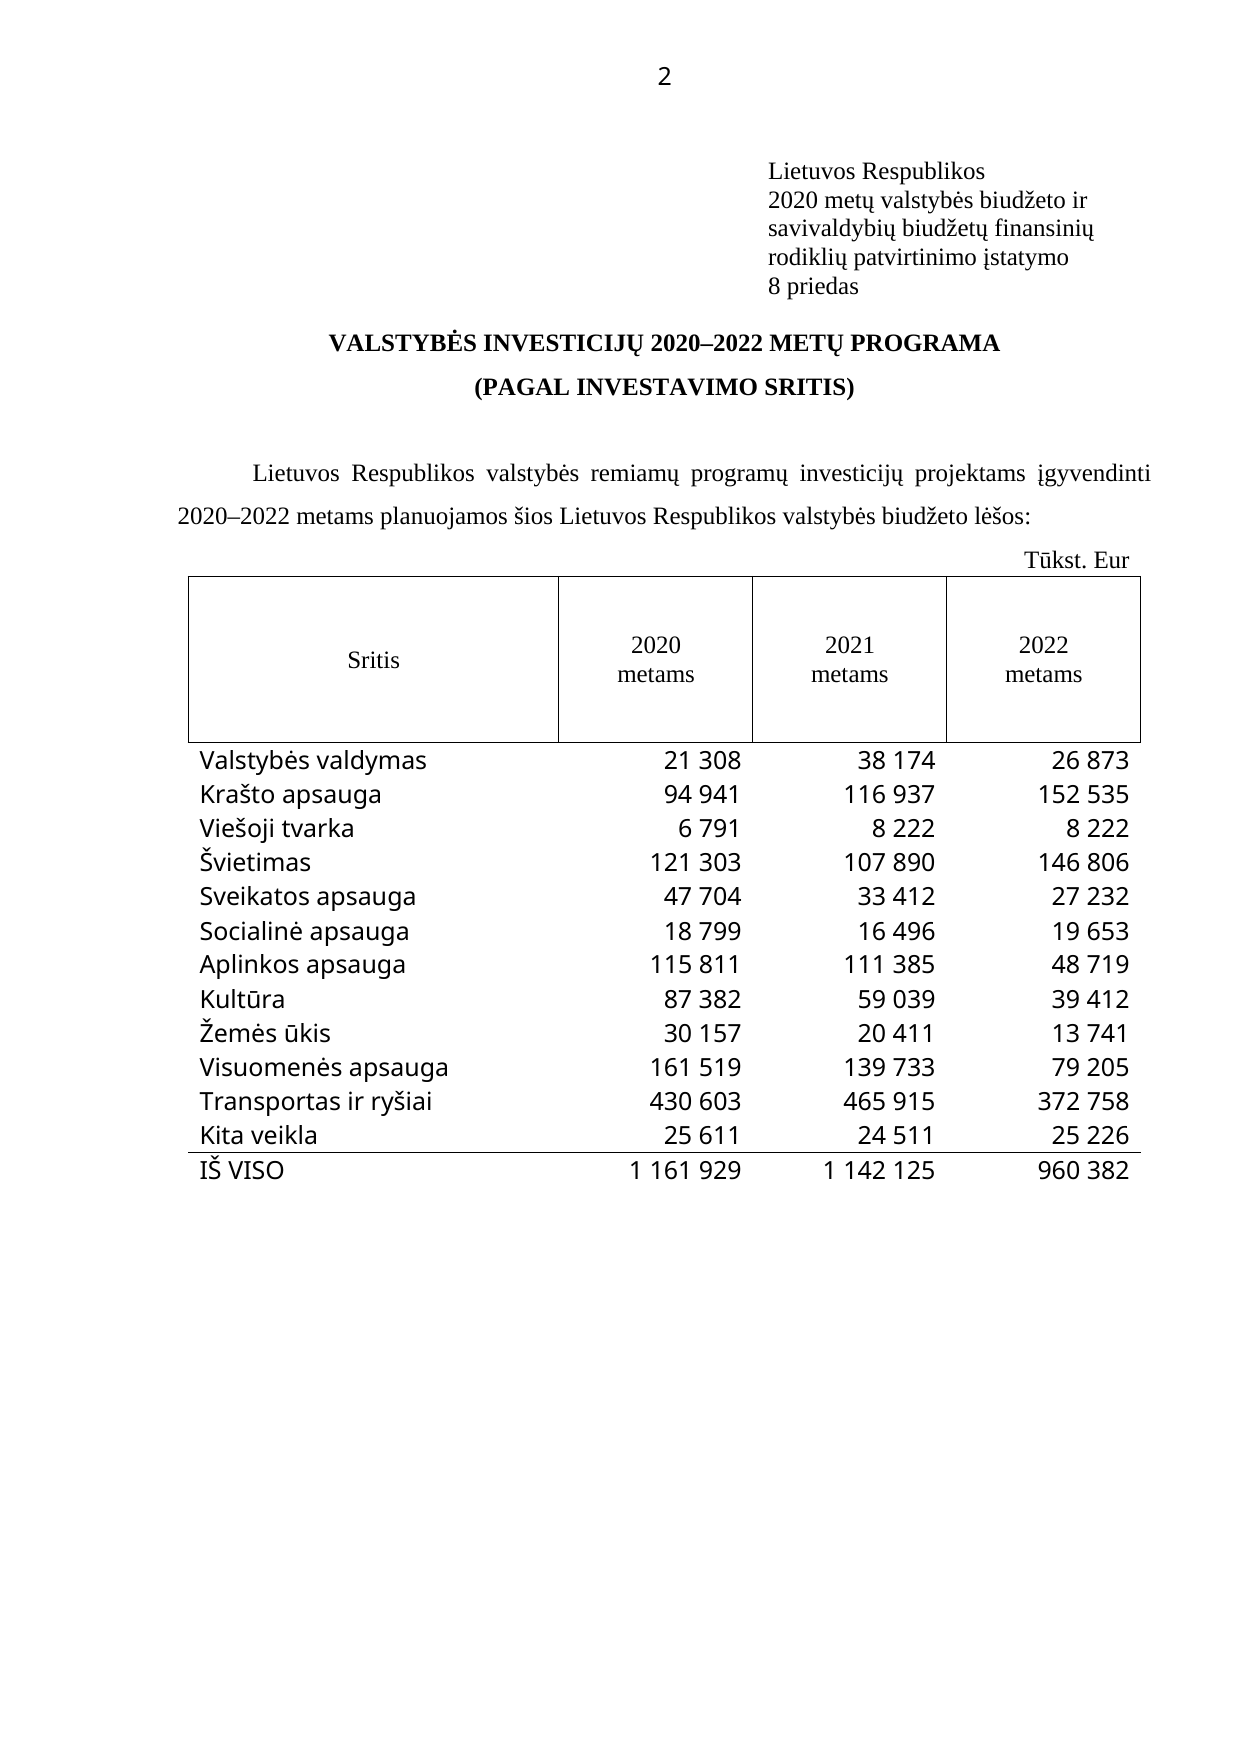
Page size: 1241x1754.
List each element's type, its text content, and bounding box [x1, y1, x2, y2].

table_cell Sveikatos apsauga [188, 879, 559, 913]
table_cell 115 811 [559, 947, 753, 981]
table_header Tūkst. Eur [947, 544, 1141, 576]
table_cell 19 653 [947, 913, 1141, 947]
table_cell Švietimas [188, 845, 559, 879]
table_cell Viešoji tvarka [188, 811, 559, 845]
table_cell 25 611 [559, 1118, 753, 1152]
table_header [559, 544, 753, 576]
table_cell 30 157 [559, 1015, 753, 1049]
table_cell 18 799 [559, 913, 753, 947]
table_cell Aplinkos apsauga [188, 947, 559, 981]
table_cell 1 161 929 [559, 1153, 753, 1187]
table_cell 8 222 [753, 811, 947, 845]
table_cell 38 174 [753, 743, 947, 777]
table_cell Socialinė apsauga [188, 913, 559, 947]
table_cell 21 308 [559, 743, 753, 777]
table_cell Kita veikla [188, 1118, 559, 1152]
text 2020 metų valstybės biudžeto ir [177, 185, 1152, 213]
table_cell 146 806 [947, 845, 1141, 879]
table_cell 430 603 [559, 1084, 753, 1117]
table_cell 372 758 [947, 1084, 1141, 1117]
table_cell 111 385 [753, 947, 947, 981]
table_cell IŠ VISO [188, 1153, 559, 1187]
table_cell Transportas ir ryšiai [188, 1084, 559, 1117]
table_header [753, 544, 947, 576]
table_cell Sritis [189, 577, 558, 742]
table_cell 139 733 [753, 1049, 947, 1083]
table_cell 47 704 [559, 879, 753, 913]
table_cell Valstybės valdymas [188, 743, 559, 777]
table_cell 152 535 [947, 777, 1141, 811]
text Lietuvos Respublikos valstybės remiamų programų investicijų projektams įgyvendinti 2020–2022 metams planuojamos šios Lietuvos Respublikos valstybės biudžeto lėšos: [177, 458, 1152, 530]
text (PAGAL INVESTAVIMO SRITIS) [177, 372, 1152, 400]
text 8 priedas [177, 271, 1152, 300]
table_cell 25 226 [947, 1118, 1141, 1152]
table_cell 24 511 [753, 1118, 947, 1152]
table_cell 94 941 [559, 777, 753, 811]
table_cell Visuomenės apsauga [188, 1049, 559, 1083]
table_cell 39 412 [947, 981, 1141, 1015]
text rodiklių patvirtinimo įstatymo [177, 242, 1152, 271]
table_cell 121 303 [559, 845, 753, 879]
table_cell 116 937 [753, 777, 947, 811]
table_cell 2020 metams [559, 577, 752, 742]
text savivaldybių biudžetų finansinių [177, 213, 1152, 242]
table_cell 59 039 [753, 981, 947, 1015]
table_cell 48 719 [947, 947, 1141, 981]
text Lietuvos Respublikos [177, 156, 1152, 185]
table_cell 27 232 [947, 879, 1141, 913]
table_cell Žemės ūkis [188, 1015, 559, 1049]
text VALSTYBĖS INVESTICIJŲ 2020–2022 METŲ PROGRAMA [177, 328, 1152, 357]
table_cell 20 411 [753, 1015, 947, 1049]
table_header [188, 544, 559, 576]
table_cell 1 142 125 [753, 1153, 947, 1187]
table_cell 6 791 [559, 811, 753, 845]
table_cell 2021 metams [753, 577, 946, 742]
table_cell 2022 metams [947, 577, 1140, 742]
table_cell 8 222 [947, 811, 1141, 845]
table_cell 33 412 [753, 879, 947, 913]
table_cell 107 890 [753, 845, 947, 879]
table_cell 960 382 [947, 1153, 1141, 1187]
table_cell 161 519 [559, 1049, 753, 1083]
table_cell 79 205 [947, 1049, 1141, 1083]
table_cell 16 496 [753, 913, 947, 947]
table_cell Krašto apsauga [188, 777, 559, 811]
table_cell 465 915 [753, 1084, 947, 1117]
table_cell Kultūra [188, 981, 559, 1015]
table_cell 26 873 [947, 743, 1141, 777]
table_cell 13 741 [947, 1015, 1141, 1049]
table_cell 87 382 [559, 981, 753, 1015]
